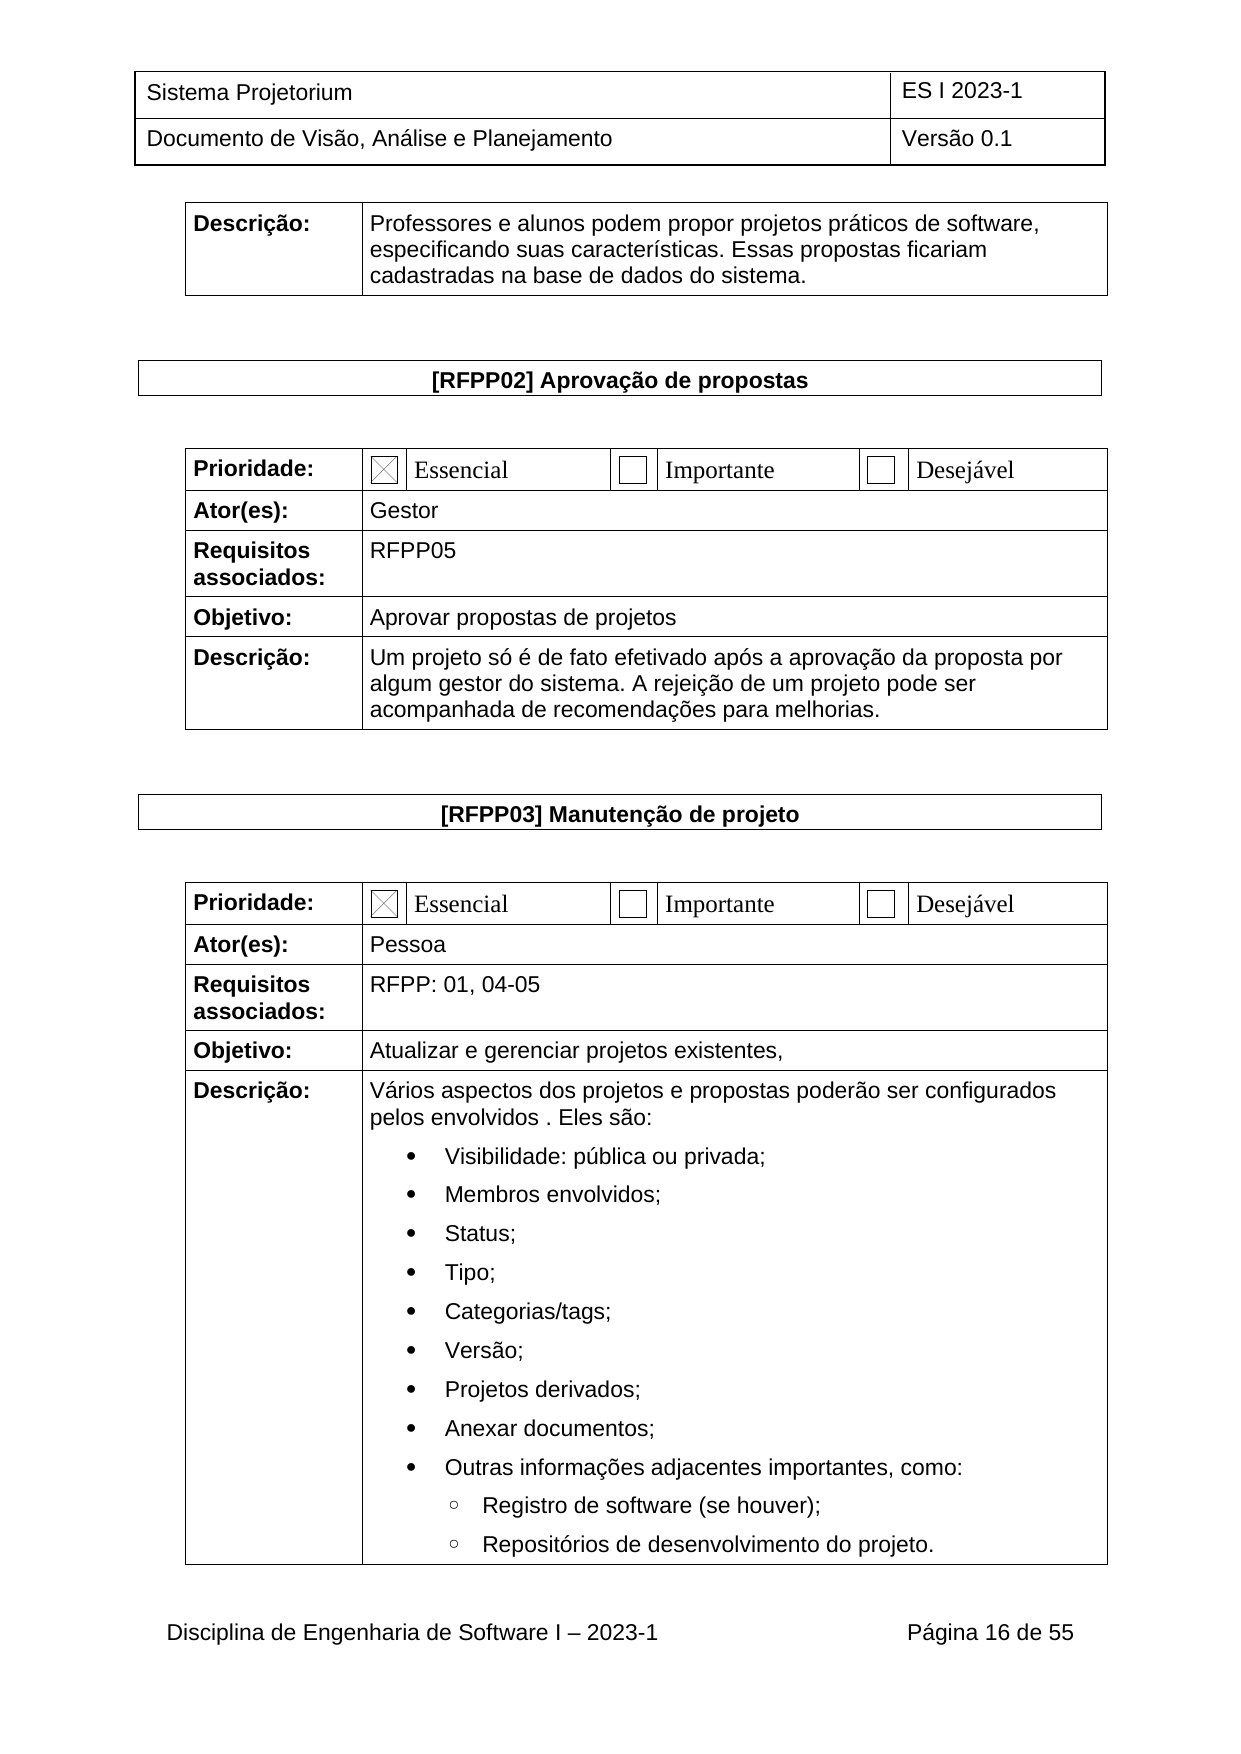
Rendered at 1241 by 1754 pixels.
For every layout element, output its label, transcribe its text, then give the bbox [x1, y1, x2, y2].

table_cell Descrição: [186, 203, 362, 295]
table_cell Descrição: [186, 1071, 362, 1564]
table_header Essencial [407, 449, 610, 490]
table_cell Um projeto só é de fato efetivado após a aprovação da proposta por algum gestor do sistema. A rejeição de um projeto pode ser acompanhada de recomendações para melhorias. [363, 637, 1107, 729]
table_header [860, 883, 908, 924]
table_header Importante [658, 883, 859, 924]
table_header [611, 449, 657, 490]
table_cell Requisitos associados: [186, 965, 362, 1030]
table_header [611, 883, 657, 924]
table_cell Requisitos associados: [186, 531, 362, 596]
table_cell Gestor [363, 491, 1107, 530]
table_cell RFPP05 [363, 531, 1107, 596]
table_cell Pessoa [363, 925, 1107, 964]
table_header Desejável [909, 883, 1107, 924]
table_cell Objetivo: [186, 597, 362, 636]
table_cell Aprovar propostas de projetos [363, 597, 1107, 636]
table_header Essencial [407, 883, 610, 924]
table_cell Vários aspectos dos projetos e propostas poderão ser configurados pelos envolvidos . Eles são: Visibilidade: pública ou privada; Membros envolvidos; Status; Tipo; Categorias/tags; Versão; Projetos derivados; Anexar documentos; Outras informações adjacentes importantes, como: Registro de software (se houver); Repositórios de desenvolvimento do projeto. [363, 1071, 1107, 1564]
table_cell Descrição: [186, 637, 362, 729]
table_cell RFPP: 01, 04-05 [363, 965, 1107, 1030]
table_cell Objetivo: [186, 1031, 362, 1070]
table_header Prioridade: [186, 449, 362, 490]
text [RFPP03] Manutenção de projeto [139, 795, 1101, 829]
table_header Importante [658, 449, 859, 490]
table_header [363, 883, 406, 924]
table_header [860, 449, 908, 490]
table_cell Professores e alunos podem propor projetos práticos de software, especificando suas características. Essas propostas ficariam cadastradas na base de dados do sistema. [363, 203, 1107, 295]
table_cell Atualizar e gerenciar projetos existentes, [363, 1031, 1107, 1070]
table_header Desejável [909, 449, 1107, 490]
table_cell Ator(es): [186, 925, 362, 964]
table_header [363, 449, 406, 490]
table_header Prioridade: [186, 883, 362, 924]
text [RFPP02] Aprovação de propostas [139, 361, 1101, 395]
table_cell Ator(es): [186, 491, 362, 530]
